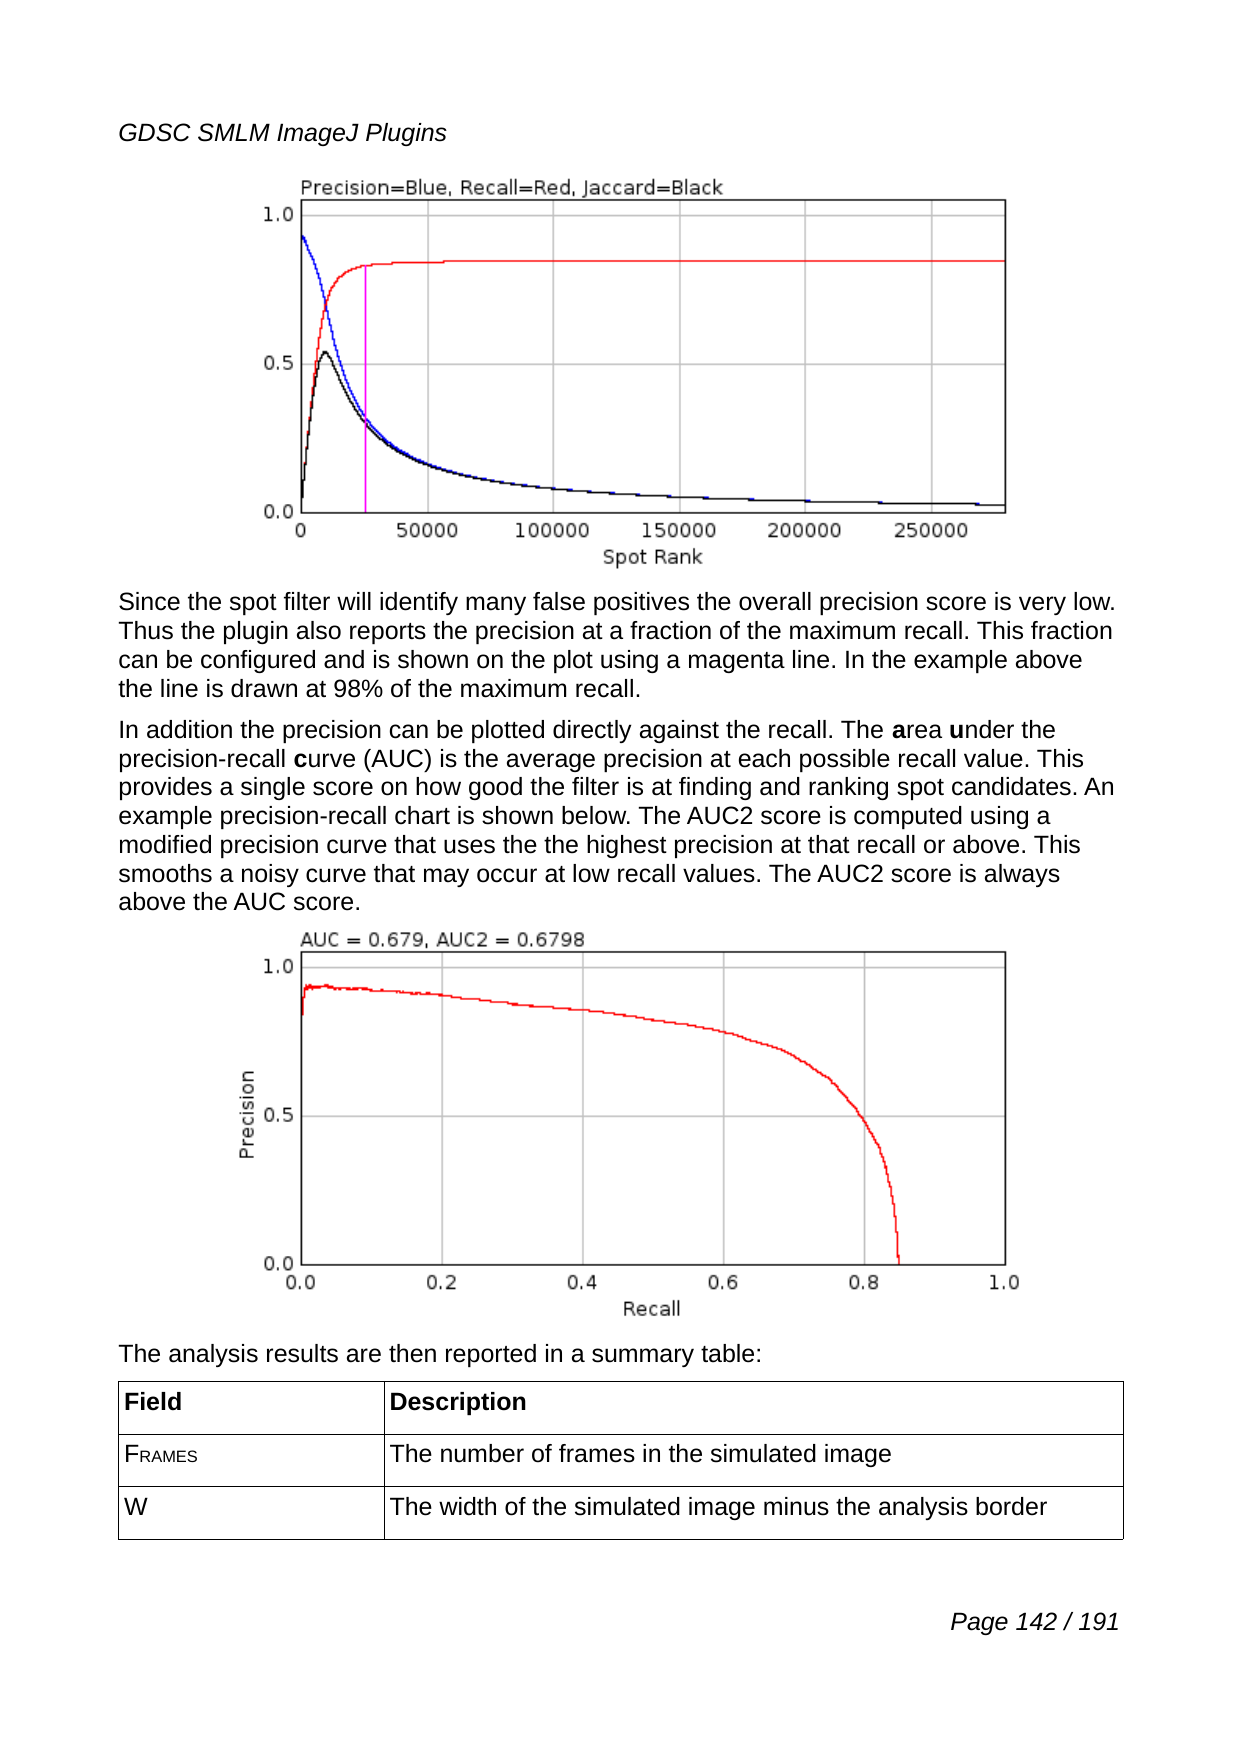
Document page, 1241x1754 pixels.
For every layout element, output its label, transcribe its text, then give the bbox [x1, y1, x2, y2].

table_cell The width of the simulated image minus the analysis border [385, 1487, 1123, 1539]
table_cell W [119, 1487, 384, 1539]
text Since the spot filter will identify many false positives the overall precision score is very low. Thus the plugin also reports the precision at a fraction of the maximum recall. This fraction can be configured and is shown on the plot using a magenta line. In the example above the line is drawn at 98% of the maximum recall. [118, 587, 1122, 702]
text The analysis results are then reported in a summary table: [118, 1339, 1122, 1368]
table_cell Frames [119, 1435, 384, 1486]
table_header Field [119, 1382, 384, 1433]
table_header Description [385, 1382, 1123, 1433]
table_cell The number of frames in the simulated image [385, 1435, 1123, 1486]
text In addition the precision can be plotted directly against the recall. The area under the precision-recall curve (AUC) is the average precision at each possible recall value. This provides a single score on how good the filter is at finding and ranking spot candidates. An example precision-recall chart is shown below. The AUC2 score is computed using a modified precision curve that uses the the highest precision at that recall or above. This smooths a noisy curve that may occur at low recall values. The AUC2 score is always above the AUC score. [118, 715, 1122, 916]
picture [207, 928, 1033, 1327]
picture [207, 176, 1033, 575]
